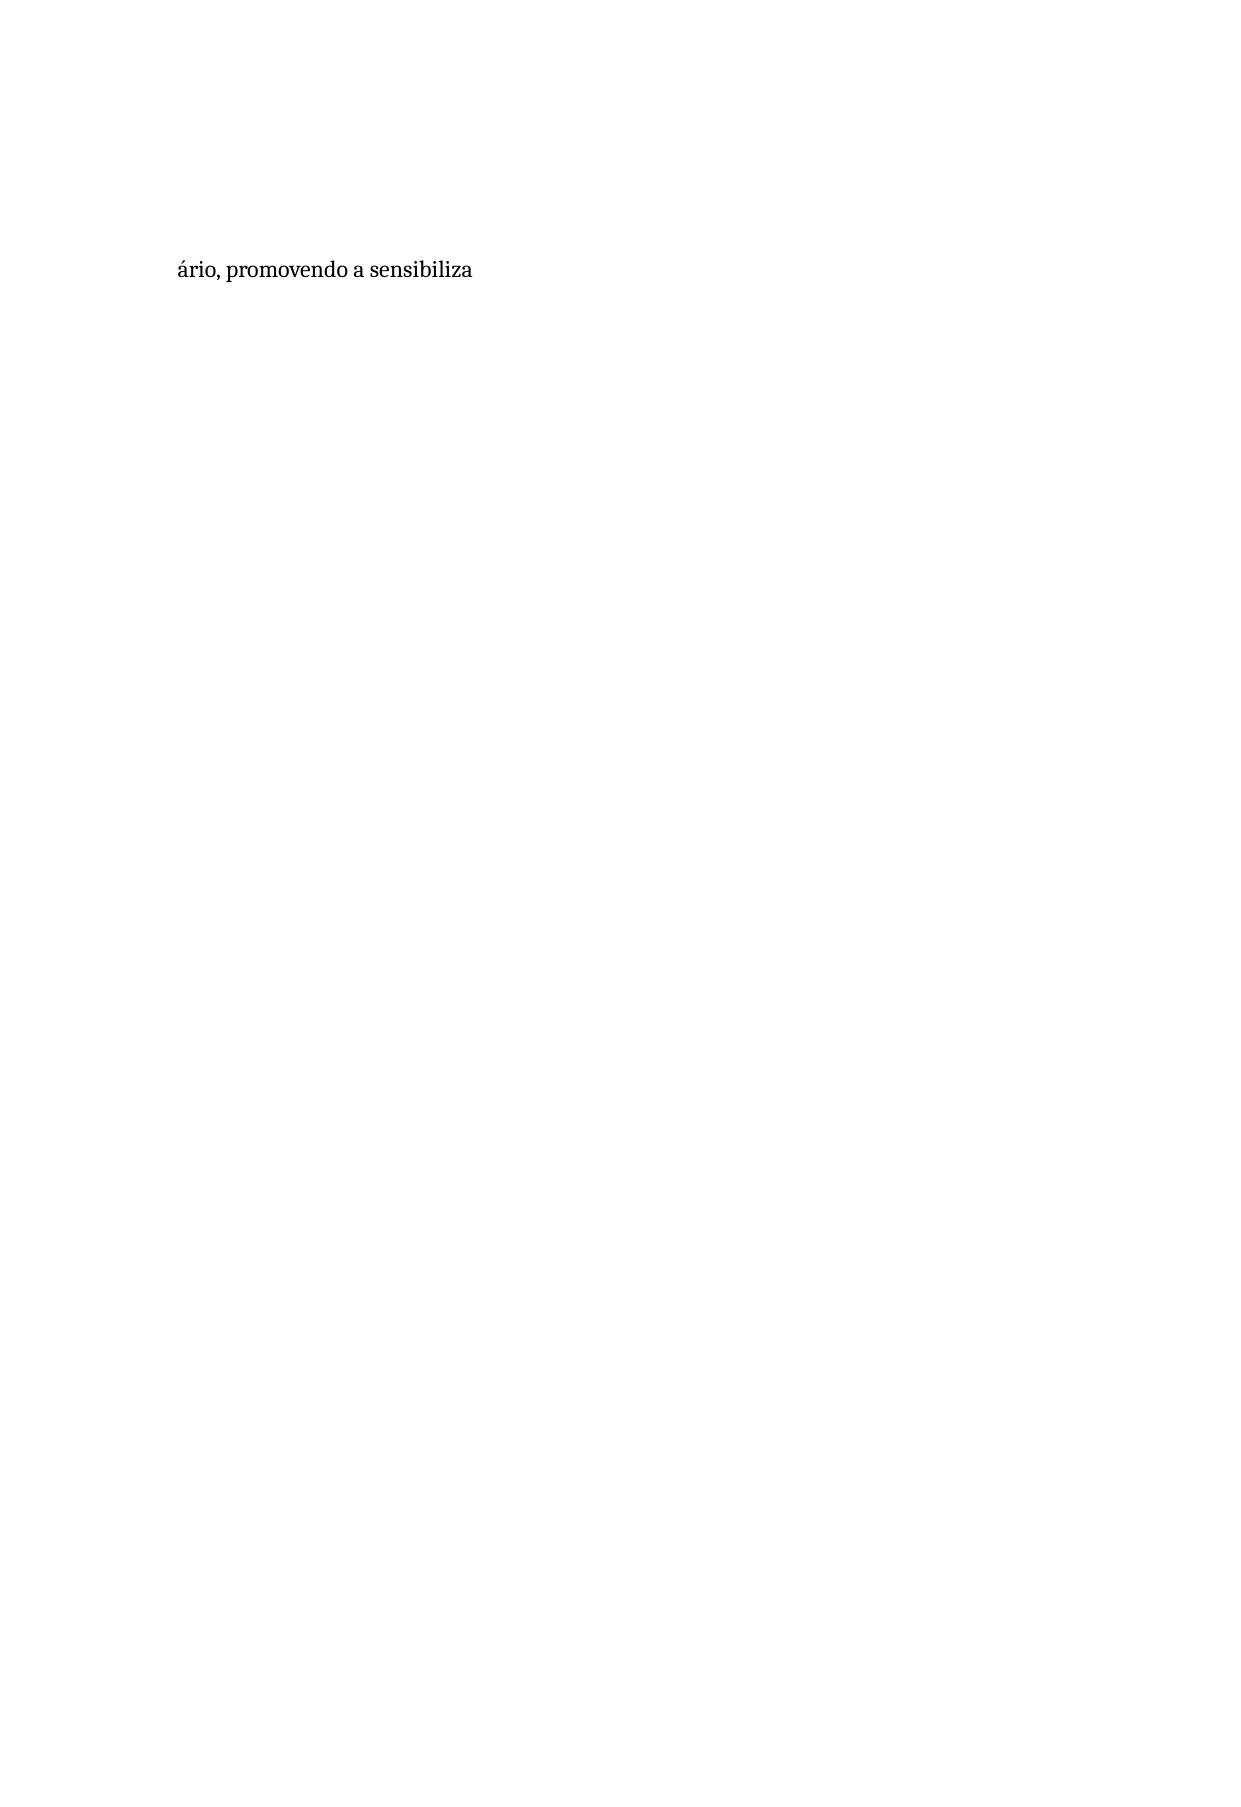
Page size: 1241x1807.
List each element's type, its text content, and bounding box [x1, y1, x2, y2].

text ário, promovendo a sensibiliza [177, 255, 1069, 283]
